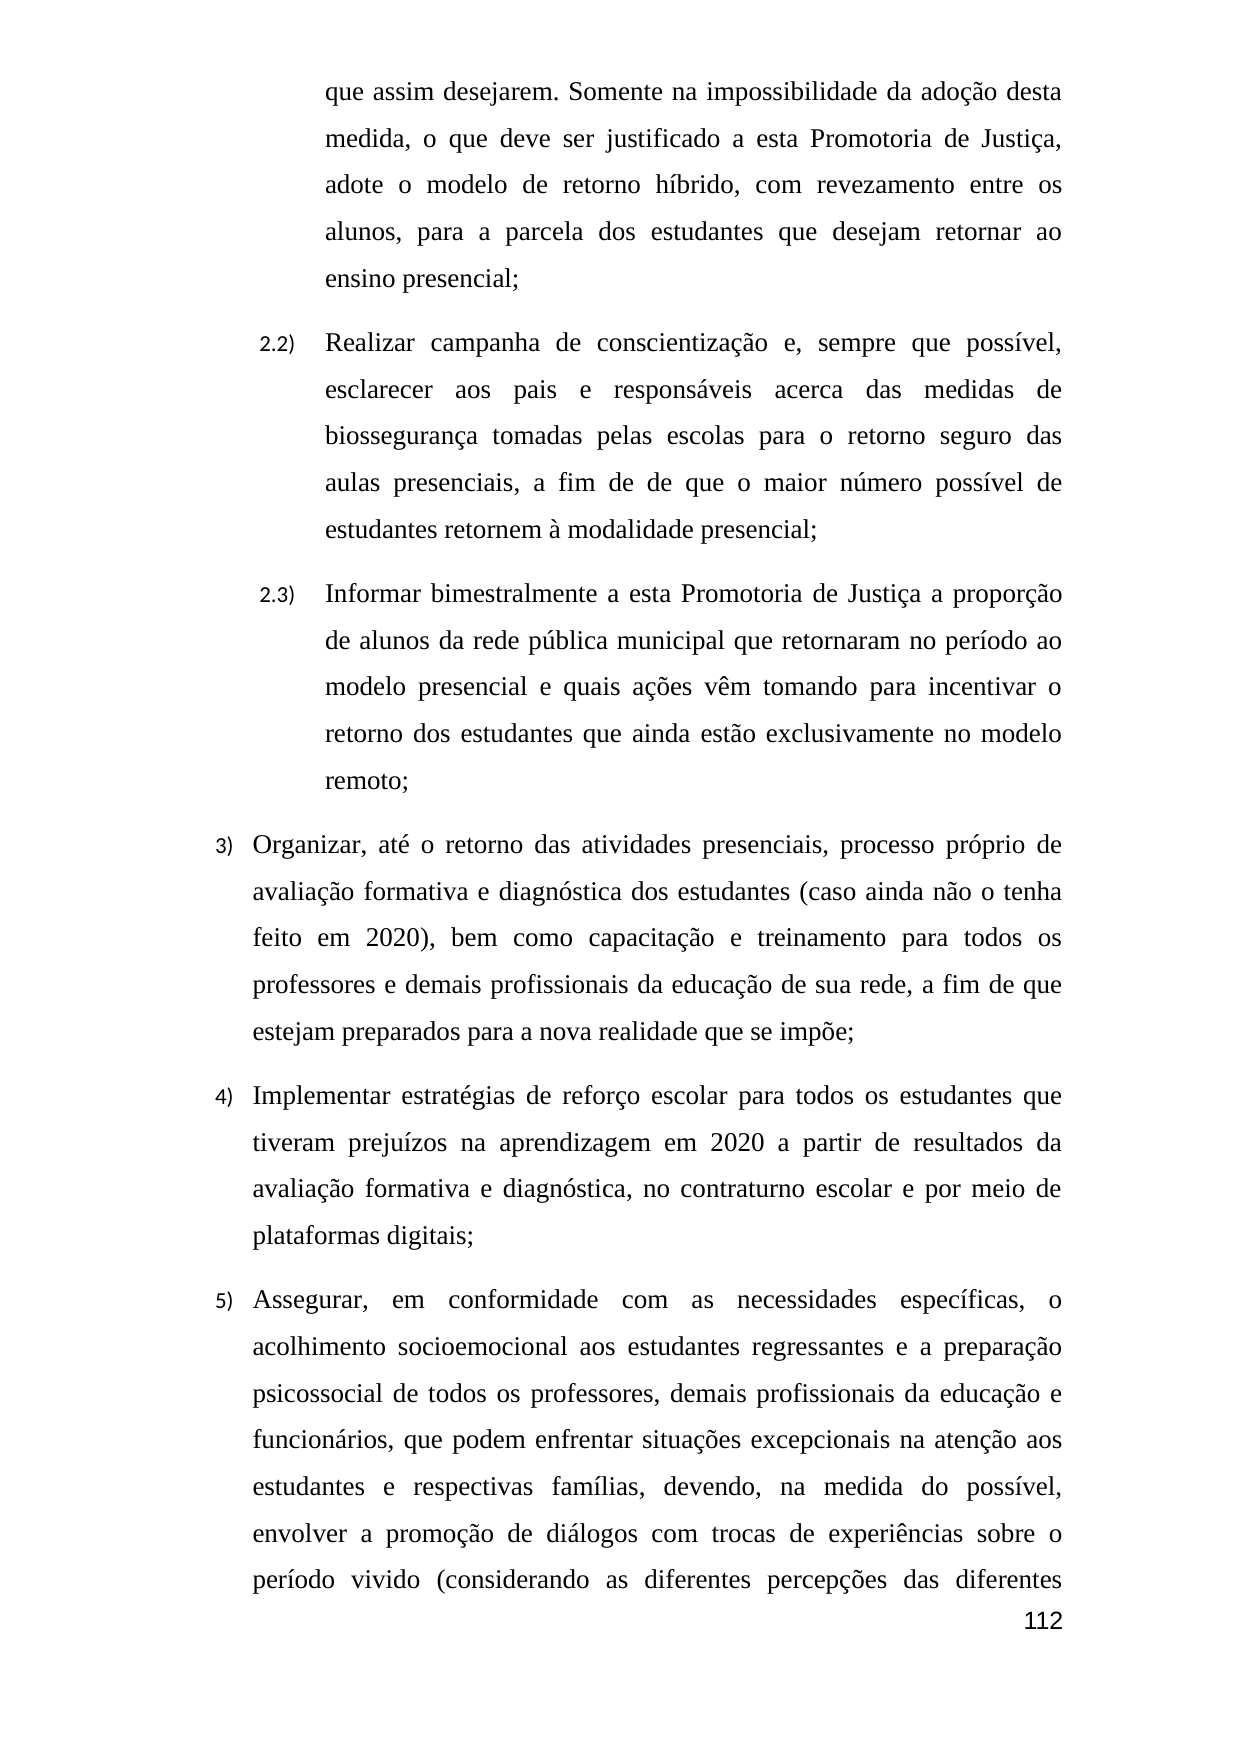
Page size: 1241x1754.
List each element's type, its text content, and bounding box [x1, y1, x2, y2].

list Organizar, até o retorno das atividades presenciais, processo próprio de avaliação formativa e diagnóstica dos estudantes (caso ainda não o tenha feito em 2020), bem como capacitação e treinamento para todos os professores e demais profissionais da educação de sua rede, a fim de que estejam preparados para a nova realidade que se impõe; [215, 828, 1063, 1046]
list que assim desejarem. Somente na impossibilidade da adoção desta medida, o que deve ser justificado a esta Promotoria de Justiça, adote o modelo de retorno híbrido, com revezamento entre os alunos, para a parcela dos estudantes que desejam retornar ao ensino presencial; [254, 75, 1063, 293]
list Implementar estratégias de reforço escolar para todos os estudantes que tiveram prejuízos na aprendizagem em 2020 a partir de resultados da avaliação formativa e diagnóstica, no contraturno escolar e por meio de plataformas digitais; [215, 1079, 1063, 1250]
list Informar bimestralmente a esta Promotoria de Justiça a proporção de alunos da rede pública municipal que retornaram no período ao modelo presencial e quais ações vêm tomando para incentivar o retorno dos estudantes que ainda estão exclusivamente no modelo remoto; [254, 577, 1063, 795]
list Realizar campanha de conscientização e, sempre que possível, esclarecer aos pais e responsáveis acerca das medidas de biossegurança tomadas pelas escolas para o retorno seguro das aulas presenciais, a fim de de que o maior número possível de estudantes retornem à modalidade presencial; [254, 326, 1063, 544]
list Assegurar, em conformidade com as necessidades específicas, o acolhimento socioemocional aos estudantes regressantes e a preparação psicossocial de todos os professores, demais profissionais da educação e funcionários, que podem enfrentar situações excepcionais na atenção aos estudantes e respectivas famílias, devendo, na medida do possível, envolver a promoção de diálogos com trocas de experiências sobre o período vivido (considerando as diferentes percepções das diferentes [215, 1283, 1063, 1595]
